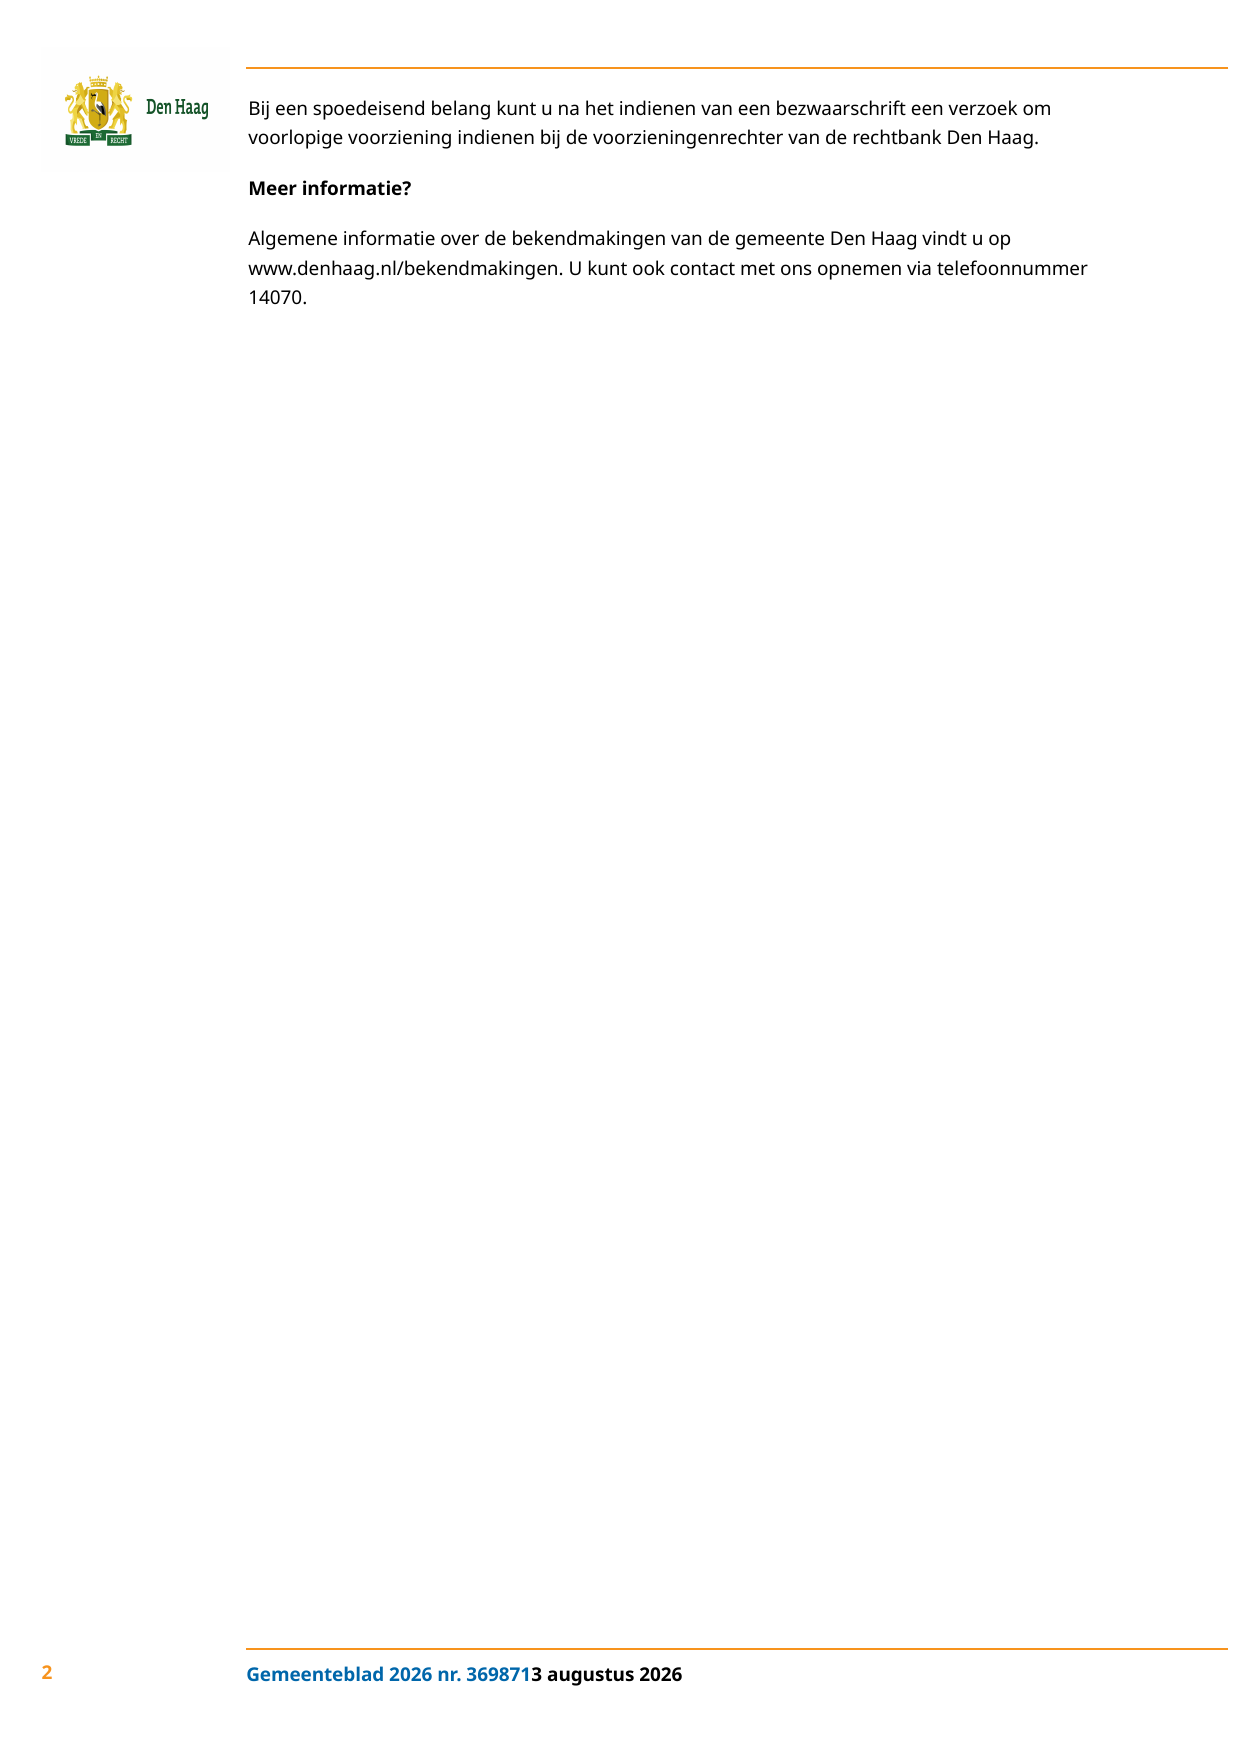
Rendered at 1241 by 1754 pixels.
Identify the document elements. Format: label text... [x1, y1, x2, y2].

text Meer informatie? [248, 175, 1152, 201]
picture [41, 47, 231, 172]
text Bij een spoedeisend belang kunt u na het indienen van een bezwaarschrift een verzoek om voorlopige voorziening indienen bij de voorzieningenrechter van de rechtbank Den Haag. [248, 95, 1152, 150]
text Algemene informatie over de bekendmakingen van de gemeente Den Haag vindt u op www.denhaag.nl/bekendmakingen. U kunt ook contact met ons opnemen via telefoonnummer 14070. [248, 225, 1152, 310]
